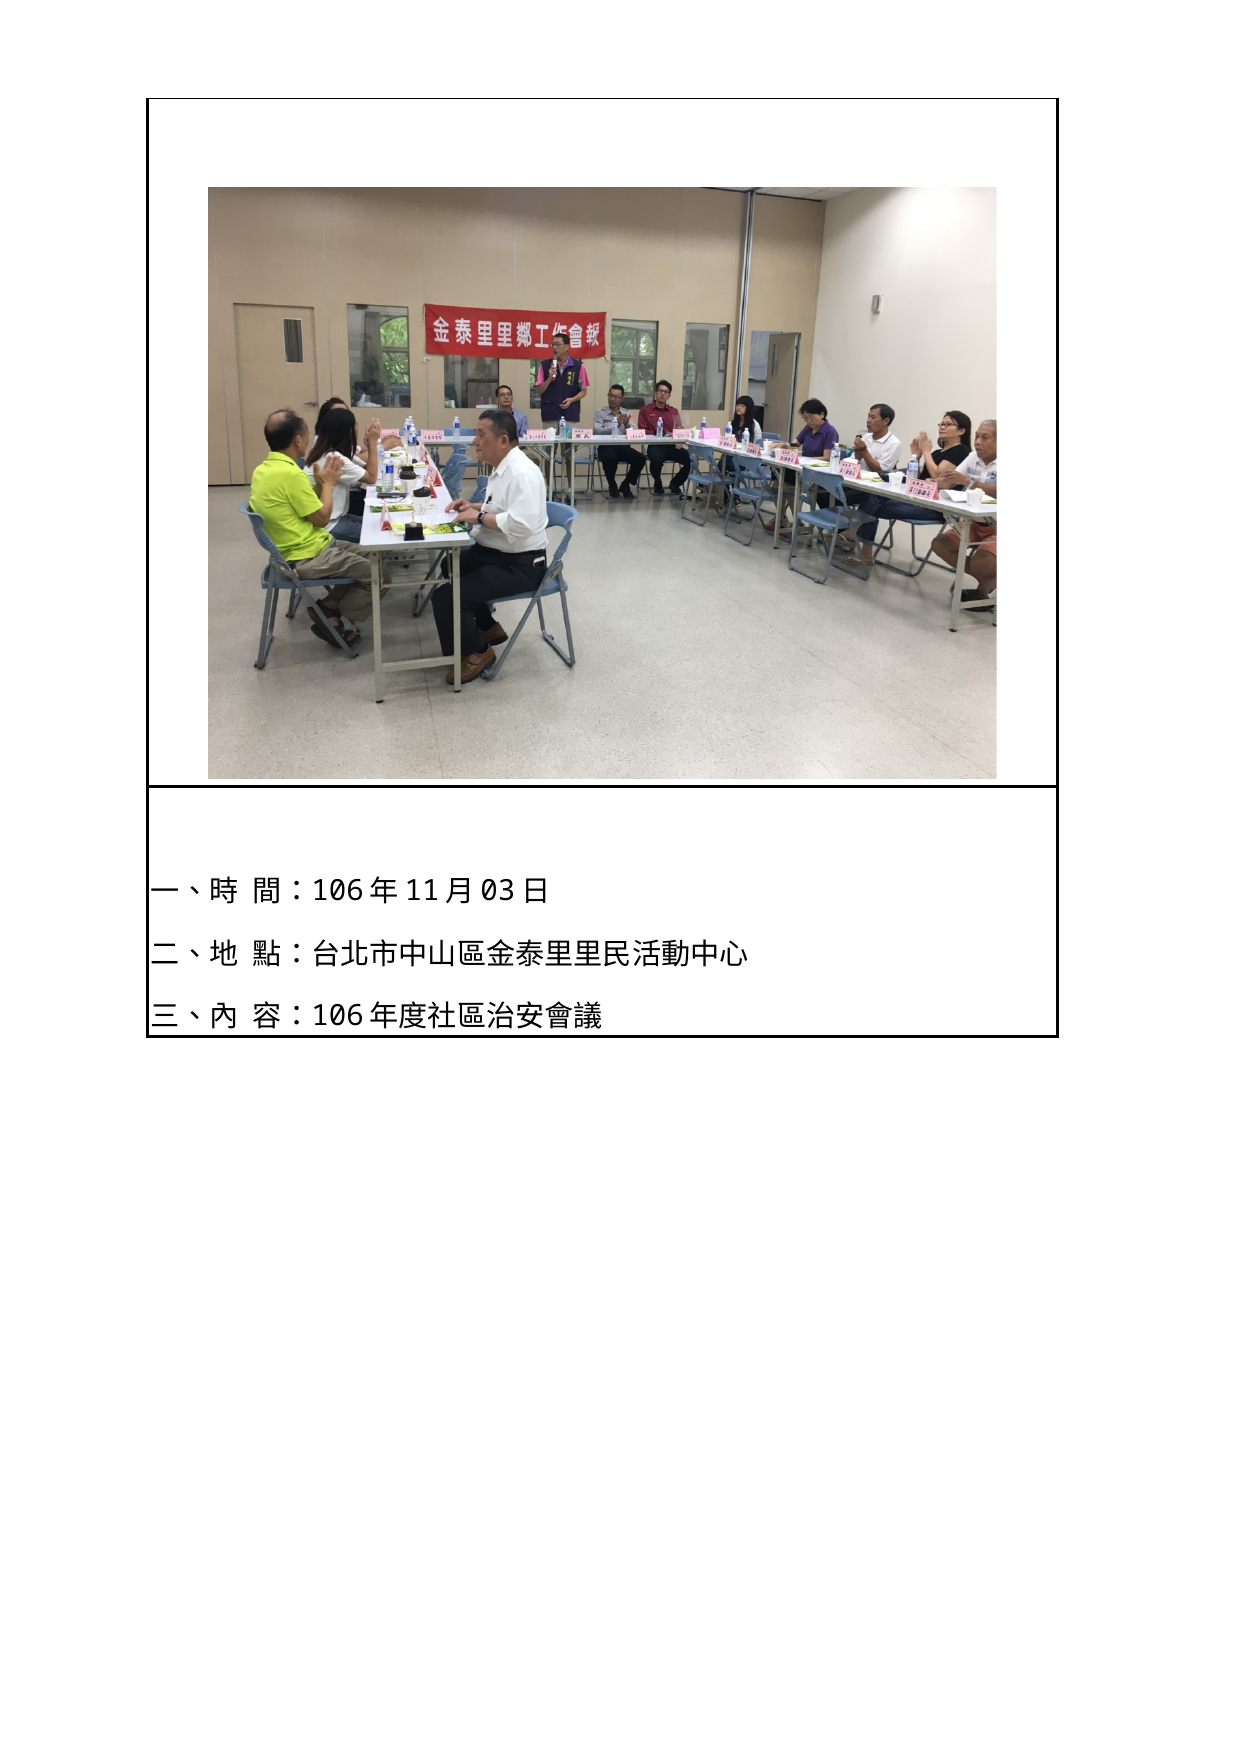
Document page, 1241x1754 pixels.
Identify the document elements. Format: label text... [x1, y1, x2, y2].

table_cell 一、時 間：106年11月03日 二、地 點：台北市中山區金泰里里民活動中心 三、內 容：106年度社區治安會議 [149, 788, 1056, 1035]
table_cell [149, 99, 1056, 785]
